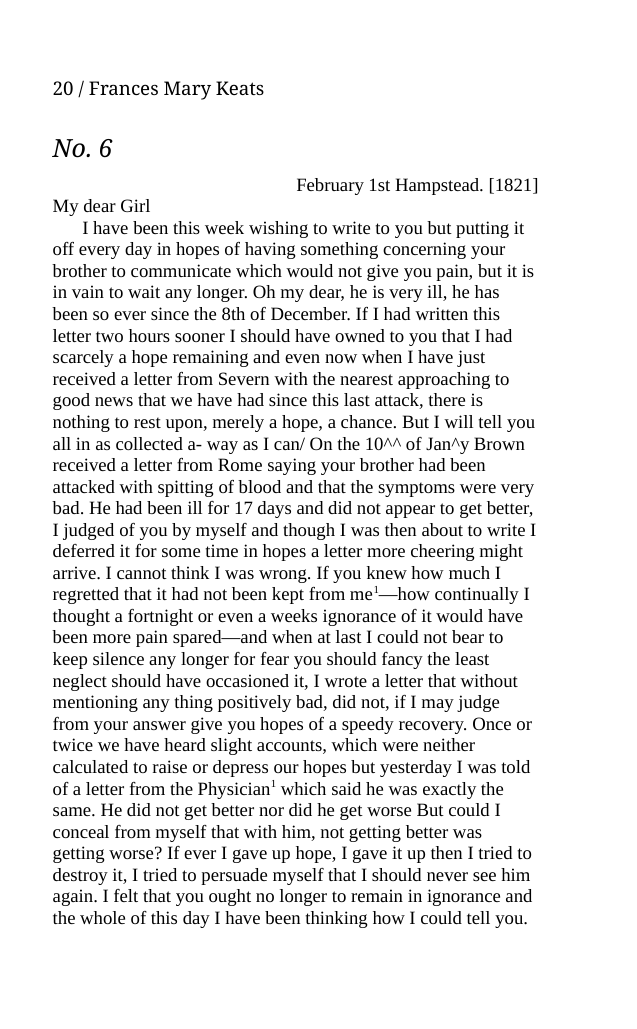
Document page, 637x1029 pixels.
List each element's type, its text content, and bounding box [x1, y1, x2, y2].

text My dear Girl [52, 195, 538, 217]
text I have been this week wishing to write to you but putting it off every day in hopes of having something concerning your brother to communicate which would not give you pain, but it is in vain to wait any longer. Oh my dear, he is very ill, he has been so ever since the 8th of December. If I had written this letter two hours sooner I should have owned to you that I had scarcely a hope remaining and even now when I have just received a letter from Severn with the nearest approaching to good news that we have had since this last attack, there is nothing to rest upon, merely a hope, a chance. But I will tell you all in as collected a- way as I can/ On the 10^^ of Jan^y Brown received a letter from Rome saying your brother had been attacked with spitting of blood and that the symptoms were very bad. He had been ill for 17 days and did not appear to get better, I judged of you by myself and though I was then about to write I deferred it for some time in hopes a letter more cheering might arrive. I cannot think I was wrong. If you knew how much I regretted that it had not been kept from me1—how continually I thought a fortnight or even a weeks ignorance of it would have been more pain spared—and when at last I could not bear to keep silence any longer for fear you should fancy the least neglect should have occasioned it, I wrote a letter that without mentioning any thing positively bad, did not, if I may judge from your answer give you hopes of a speedy recovery. Once or twice we have heard slight accounts, which were neither calculated to raise or depress our hopes but yesterday I was told of a letter from the Physician1 which said he was exactly the same. He did not get better nor did he get worse But could I conceal from myself that with him, not getting better was getting worse? If ever I gave up hope, I gave it up then I tried to destroy it, I tried to persuade myself that I should never see him again. I felt that you ought no longer to remain in ignorance and the whole of this day I have been thinking how I could tell you. [52, 217, 538, 928]
subtitle No. 6 [52, 131, 538, 165]
text February 1st Hampstead. [1821] [52, 174, 538, 195]
